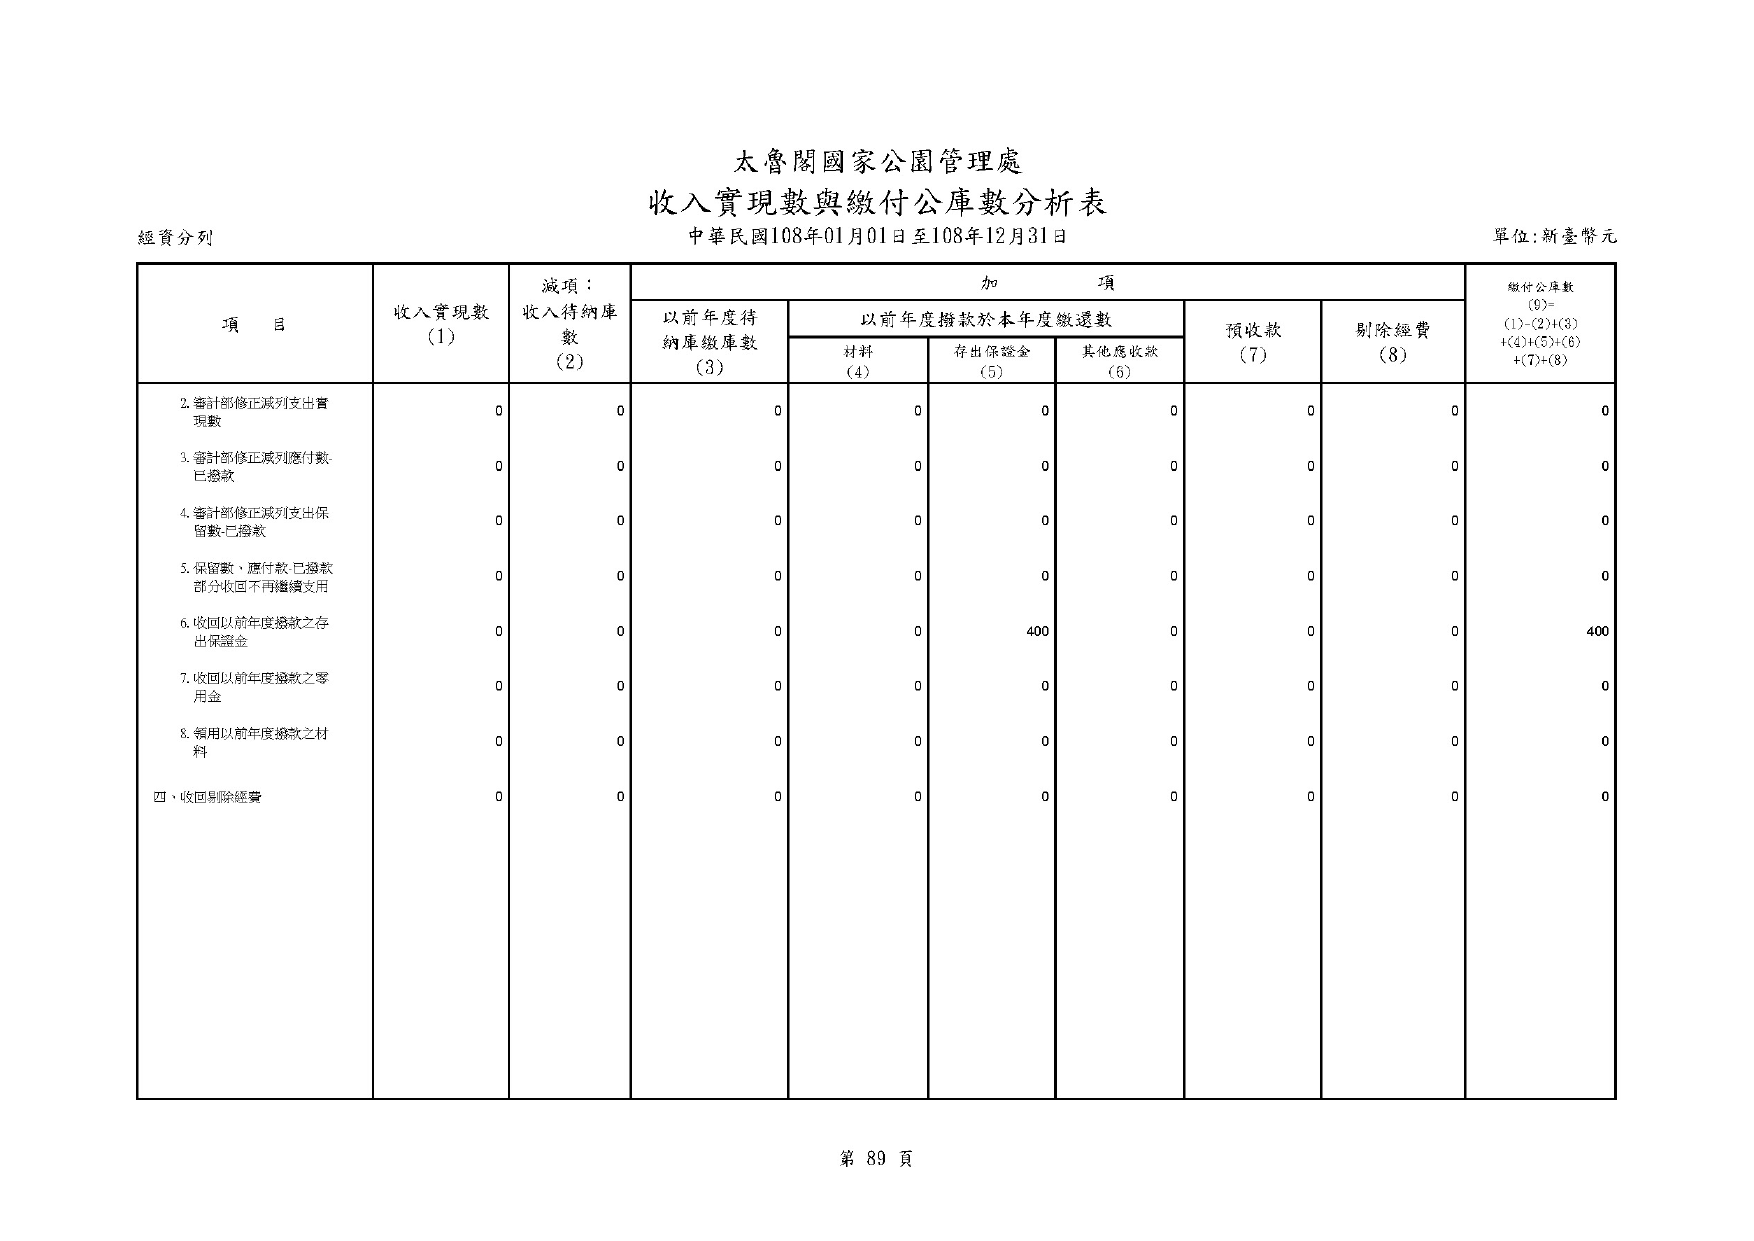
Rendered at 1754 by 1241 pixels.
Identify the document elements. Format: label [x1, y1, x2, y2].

picture [59, 59, 1695, 1216]
